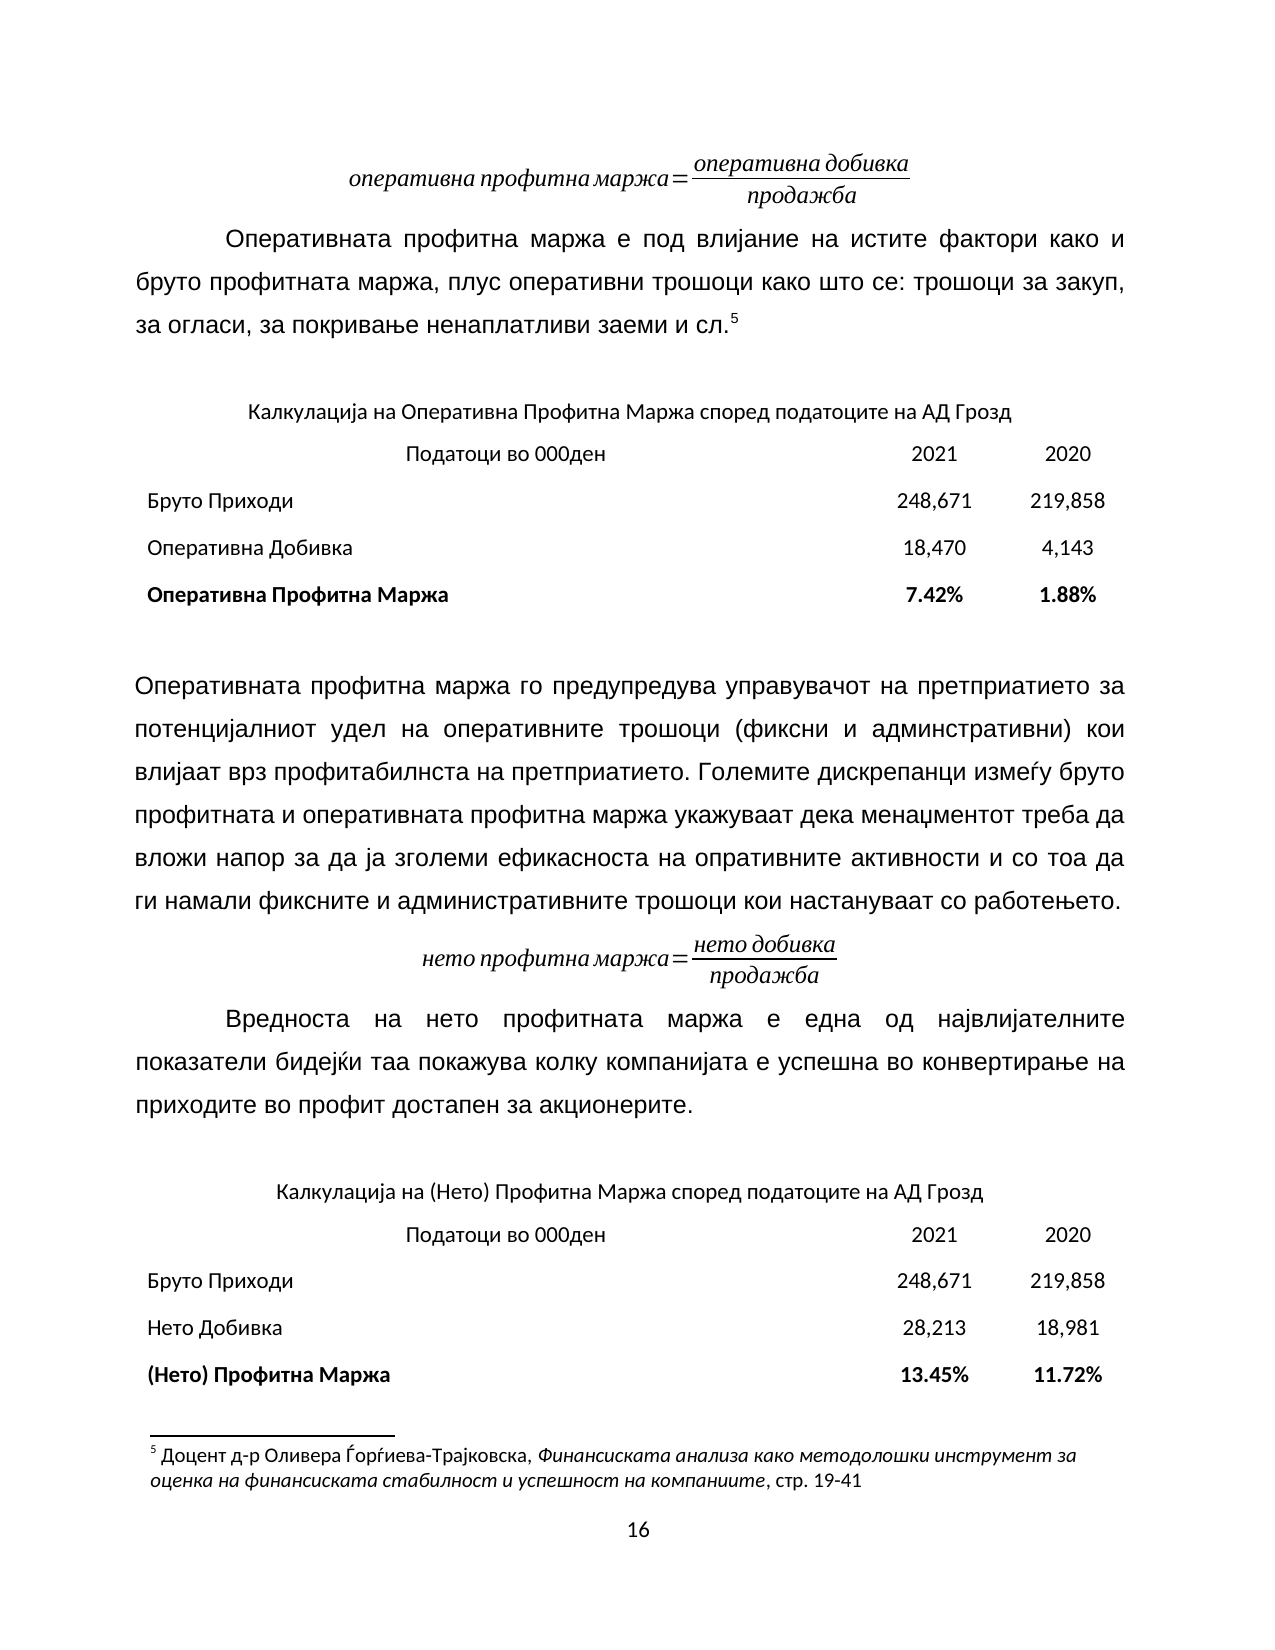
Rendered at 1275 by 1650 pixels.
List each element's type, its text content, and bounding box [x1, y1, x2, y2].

table_cell 219,858 [1001, 486, 1134, 533]
table_cell Бруто Приходи [144, 486, 868, 533]
text Оперативната профитна маржа е под влијание на истите фактори како и бруто профитната маржа, плус оперативни трошоци како што се: трошоци за закуп, за огласи, за покривање ненаплатливи заеми и сл. [134, 224, 1126, 339]
table_header 2021 [868, 440, 1001, 486]
table_cell 13.45% [868, 1360, 1001, 1407]
table_header 2020 [1001, 1220, 1134, 1267]
table_cell 1.88% [1001, 580, 1134, 627]
table_header 2020 [1001, 440, 1134, 486]
text Калкулација на Оперативна Профитна Маржа според податоците на АД Грозд [134, 397, 1126, 425]
table_cell Оперативна Профитна Маржа [144, 580, 868, 627]
table_cell 11.72% [1001, 1360, 1134, 1407]
table_cell 18,470 [868, 533, 1001, 580]
table_cell 28,213 [868, 1313, 1001, 1360]
table_cell Оперативна Добивка [144, 533, 868, 580]
text Вредноста на нето профитната маржа е една од највлијателните показатели бидејќи таа покажува колку компанијата е успешна во конвертирање на приходите во профит достапен за акционерите. [134, 1004, 1126, 1119]
table_cell 248,671 [868, 486, 1001, 533]
table_header Податоци во 000ден [144, 440, 868, 486]
table_header 2021 [868, 1220, 1001, 1267]
text Калкулација на (Нето) Профитна Маржа според податоците на АД Грозд [134, 1177, 1126, 1205]
table_cell 18,981 [1001, 1313, 1134, 1360]
table_cell 219,858 [1001, 1267, 1134, 1313]
text Оперативната профитна маржа го предупредува управувачот на претприатието за потенцијалниот удел на оперативните трошоци (фиксни и админстративни) кои влијаат врз профитабилнста на претприатието. Големите дискрепанци измеѓу бруто профитната и оперативната профитна маржа укажуваат дека менаџментот треба да вложи напор за да ја зголеми ефикасноста на опративните активности и со тоа да ги намали фиксните и административните трошоци кои настануваат со работењето. [134, 671, 1126, 915]
table_cell 248,671 [868, 1267, 1001, 1313]
text Доцент д-р Оливера Ѓорѓиева-Трајковска, Финансиската анализа како методолошки инструмент за оценка на финансиската стабилност и успешност на компаниите, стр. 19-41 [150, 1442, 1126, 1493]
table_cell 4,143 [1001, 533, 1134, 580]
table_header Податоци во 000ден [144, 1220, 868, 1267]
table_cell (Нето) Профитна Маржа [144, 1360, 868, 1407]
table_cell Бруто Приходи [144, 1267, 868, 1313]
table_cell Нето Добивка [144, 1313, 868, 1360]
table_cell 7.42% [868, 580, 1001, 627]
